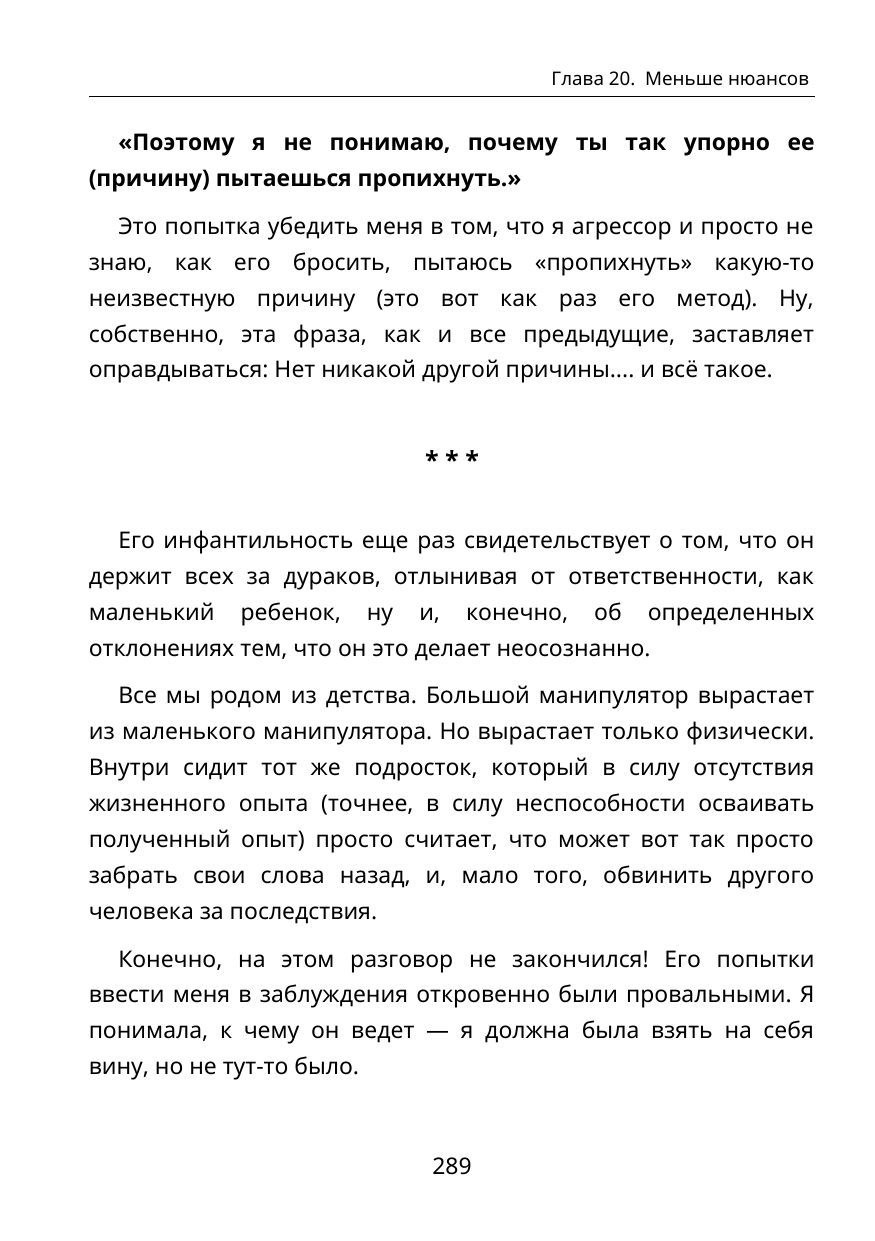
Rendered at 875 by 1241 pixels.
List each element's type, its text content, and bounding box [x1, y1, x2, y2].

text «Поэтому я не понимаю, почему ты так упорно ее (причину) пытаешься пропихнуть.» [88, 126, 815, 193]
text Это попытка убедить меня в том, что я агрессор и просто не знаю, как его бросить, пытаюсь «пропихнуть» какую-то неизвестную причину (это вот как раз его метод). Ну, собственно, эта фраза, как и все предыдущие, заставляет оправдываться: Нет никакой другой причины.... и всё такое. [88, 210, 815, 385]
text Все мы родом из детства. Большой манипулятор вырастает из маленького манипулятора. Но вырастает только физически. Внутри сидит тот же подросток, который в силу отсутствия жизненного опыта (точнее, в силу неспособности осваивать полученный опыт) просто считает, что может вот так просто забрать свои слова назад, и, мало того, обвинить другого человека за последствия. [88, 679, 815, 926]
subtitle * * * [88, 443, 815, 477]
text Конечно, на этом разговор не закончился! Его попытки ввести меня в заблуждения откровенно были провальными. Я понимала, к чему он ведет — я должна была взять на себя вину, но не тут-то было. [88, 942, 815, 1082]
text Его инфантильность еще раз свидетельствует о том, что он держит всех за дураков, отлынивая от ответственности, как маленький ребенок, ну и, конечно, об определенных отклонениях тем, что он это делает неосознанно. [88, 524, 815, 663]
